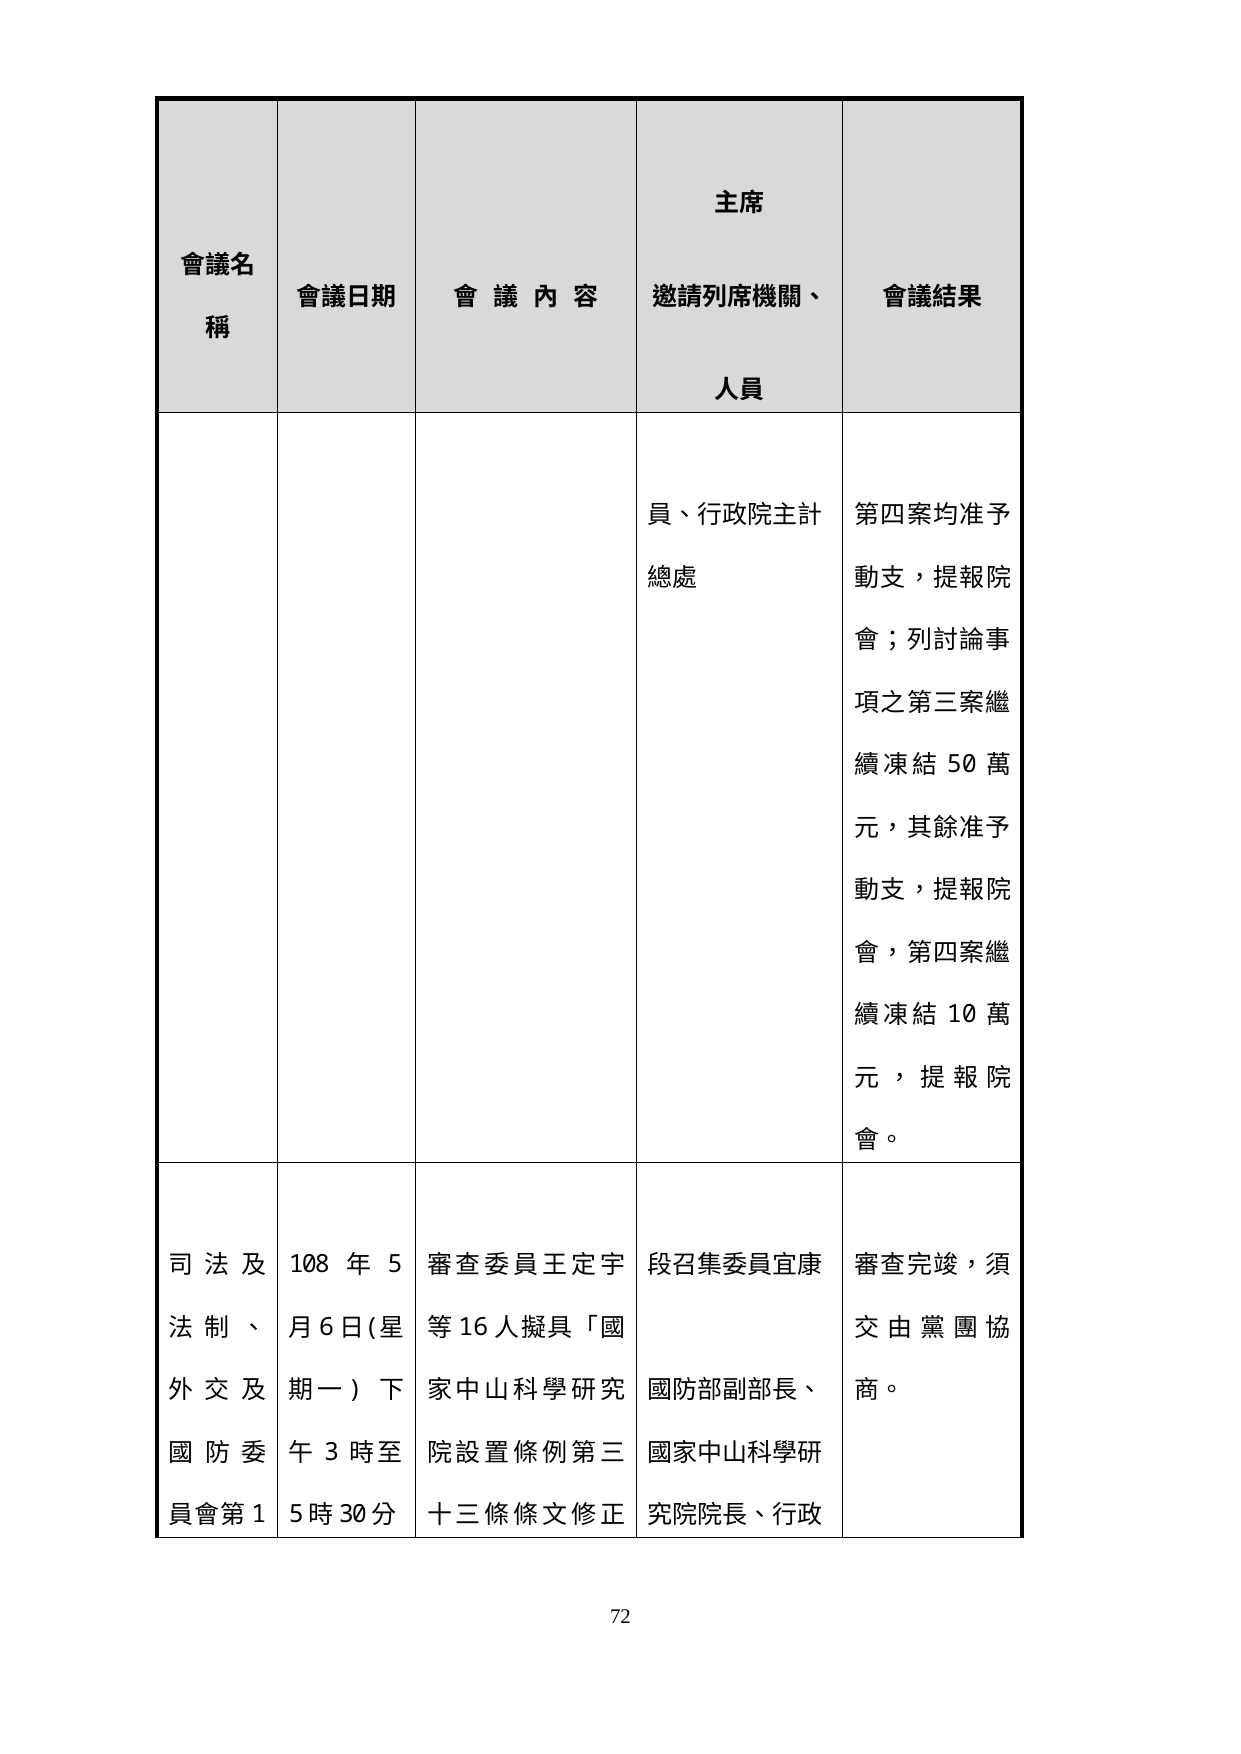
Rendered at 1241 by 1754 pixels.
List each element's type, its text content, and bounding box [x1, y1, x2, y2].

table_header 主席 邀請列席機關、 人員 [637, 101, 842, 412]
table_cell [159, 413, 277, 1162]
table_header 會議日期 [278, 101, 415, 412]
table_header 會議名稱 [159, 101, 277, 412]
table_cell 第四案均准予動支，提報院會；列討論事項之第三案繼續凍結50萬元，其餘准予動支，提報院會，第四案繼續凍結10萬元，提報院會。 [843, 413, 1020, 1162]
table_cell 108年5月6日(星期一) 下午3時至5時30分 [278, 1163, 415, 1537]
table_cell 段召集委員宜康 國防部副部長、國家中山科學研究院院長、行政 [637, 1163, 842, 1537]
table_header 會議內容 [416, 101, 636, 412]
table_header 會議結果 [843, 101, 1020, 412]
table_cell 審查完竣，須交由黨團協商。 [843, 1163, 1020, 1537]
table_cell 司法及法制、外交及國防委員會第1 [159, 1163, 277, 1537]
table_cell [278, 413, 415, 1162]
table_cell 員、行政院主計總處 [637, 413, 842, 1162]
table_cell [416, 413, 636, 1162]
table_cell 審查委員王定宇等16人擬具「國家中山科學研究院設置條例第三十三條條文修正 [416, 1163, 636, 1537]
